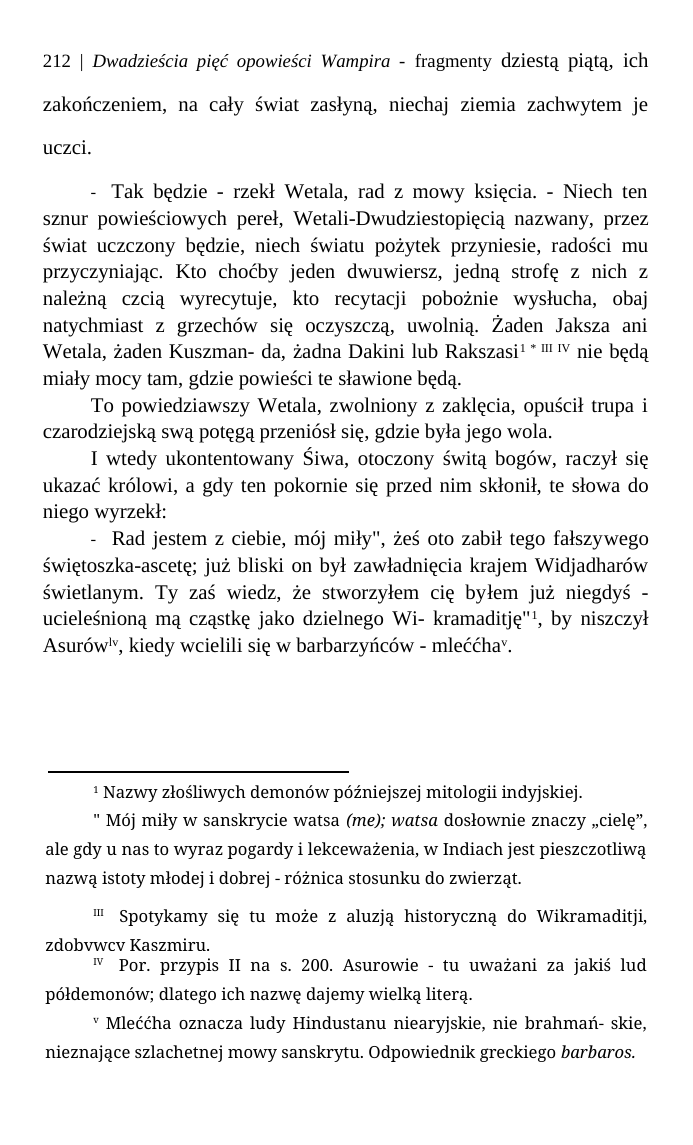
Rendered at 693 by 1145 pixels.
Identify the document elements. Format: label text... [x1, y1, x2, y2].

list Tak będzie - rzekł Wetala, rad z mowy księcia. - Niech ten sznur powieściowych pereł, Wetali-Dwudziestopięcią na­zwany, przez świat uczczony będzie, niech światu pożytek przyniesie, radości mu przyczyniając. Kto choćby jeden dwu­wiersz, jedną strofę z nich z należną czcią wyrecytuje, kto recy­tacji pobożnie wysłucha, obaj natychmiast z grzechów się oczyszczą, uwolnią. Żaden Jaksza ani Wetala, żaden Kuszman- da, żadna Dakini lub Rakszasi1 * III IV nie będą miały mocy tam, gdzie powieści te sławione będą. [43, 179, 649, 390]
text To powiedziawszy Wetala, zwolniony z zaklęcia, opuścił trupa i czarodziejską swą potęgą przeniósł się, gdzie była jego wola. [43, 393, 649, 443]
list Rad jestem z ciebie, mój miły", żeś oto zabił tego fałszy­wego świętoszka-ascetę; już bliski on był zawładnięcia krajem Widjadharów świetlanym. Ty zaś wiedz, że stworzyłem cię by­łem już niegdyś - ucieleśnioną mą cząstkę jako dzielnego Wi- kramaditję"1, by niszczył Asurówlv, kiedy wcielili się w barba­rzyńców - mleććhav. [43, 526, 649, 657]
text III Spotykamy się tu może z aluzją historyczną do Wikramaditji, zdobywcy Kaszmiru. [45, 905, 648, 950]
text 212 | Dwadzieścia pięć opowieści Wampira - fragmenty dziestą piątą, ich zakończeniem, na cały świat zasłyną, niechaj ziemia zachwytem je uczci. [43, 48, 649, 159]
text I wtedy ukontentowany Śiwa, otoczony świtą bogów, ra­czył się ukazać królowi, a gdy ten pokornie się przed nim skło­nił, te słowa do niego wyrzekł: [43, 446, 649, 523]
text " Mój miły w sanskrycie watsa (me); watsa dosłownie znaczy „cielę”, ale gdy u nas to wyraz pogardy i lekceważenia, w Indiach jest pieszczotliwą nazwą istoty młodej i dobrej - różnica stosunku do zwierząt. [45, 808, 648, 889]
text IV Por. przypis II na s. 200. Asurowie - tu uważani za jakiś lud półdemonów; dlatego ich nazwę dajemy wielką literą. [45, 953, 648, 1005]
text 1 Nazwy złośliwych demonów późniejszej mitologii indyjskiej. [45, 781, 648, 804]
text v Mleććha oznacza ludy Hindustanu niearyjskie, nie brahmań- skie, nieznające szlachetnej mowy sanskrytu. Odpowiednik greckiego barbaros. [45, 1011, 648, 1063]
